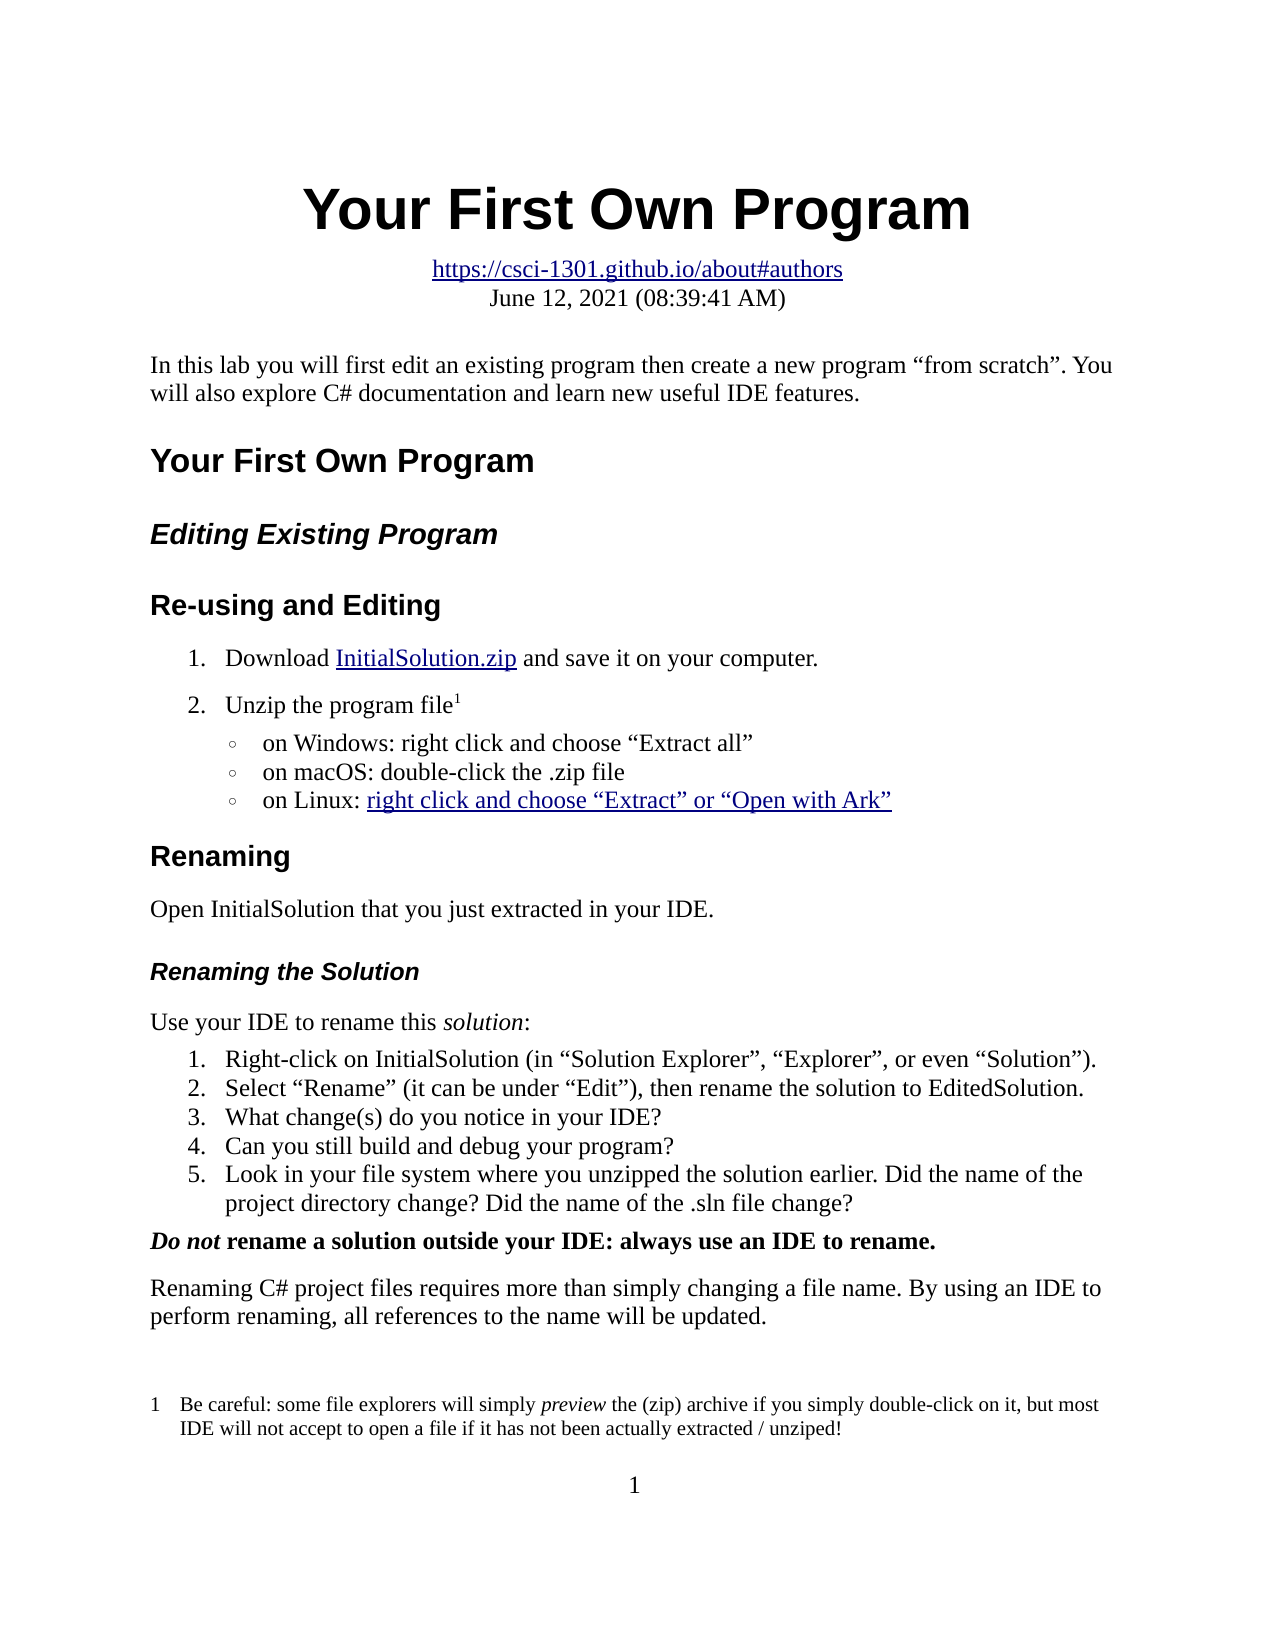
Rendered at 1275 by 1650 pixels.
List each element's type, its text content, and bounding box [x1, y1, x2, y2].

list on Linux: right click and choose “Extract” or “Open with Ark” [225, 785, 1125, 814]
list Look in your file system where you unzipped the solution earlier. Did the name of the project directory change? Did the name of the .sln file change? [187, 1159, 1125, 1217]
list on Windows: right click and choose “Extract all” [225, 728, 1125, 757]
subtitle Your First Own Program [150, 441, 1125, 480]
subtitle Renaming the Solution [150, 957, 1125, 985]
list Can you still build and debug your program? [187, 1131, 1125, 1159]
list Be careful: some file explorers will simply preview the (zip) archive if you simply double-click on it, but most IDE will not accept to open a file if it has not been actually extracted / unziped! [150, 1392, 1125, 1440]
subtitle Re-using and Editing [150, 588, 1125, 622]
text Renaming C# project files requires more than simply changing a file name. By using an IDE to perform renaming, all references to the name will be updated. [150, 1273, 1125, 1330]
list Download InitialSolution.zip and save it on your computer. [187, 643, 1125, 672]
subtitle Renaming [150, 839, 1125, 873]
list on macOS: double-click the .zip file [225, 757, 1125, 785]
list Unzip the program file [187, 690, 1125, 719]
text Use your IDE to rename this solution: [150, 1007, 1125, 1036]
text https://csci-1301.github.io/about#authors [150, 254, 1125, 283]
text June 12, 2021 (08:39:41 AM) [150, 283, 1125, 312]
text In this lab you will first edit an existing program then create a new program “from scratch”. You will also explore C# documentation and learn new useful IDE features. [150, 350, 1125, 407]
subtitle Editing Existing Program [150, 517, 1125, 551]
text Open InitialSolution that you just extracted in your IDE. [150, 894, 1125, 923]
list Right-click on InitialSolution (in “Solution Explorer”, “Explorer”, or even “Solution”). [187, 1044, 1125, 1073]
text Do not rename a solution outside your IDE: always use an IDE to rename. [150, 1226, 1125, 1255]
list Select “Rename” (it can be under “Edit”), then rename the solution to EditedSolution. [187, 1073, 1125, 1102]
title Your First Own Program [150, 175, 1125, 242]
list What change(s) do you notice in your IDE? [187, 1102, 1125, 1131]
